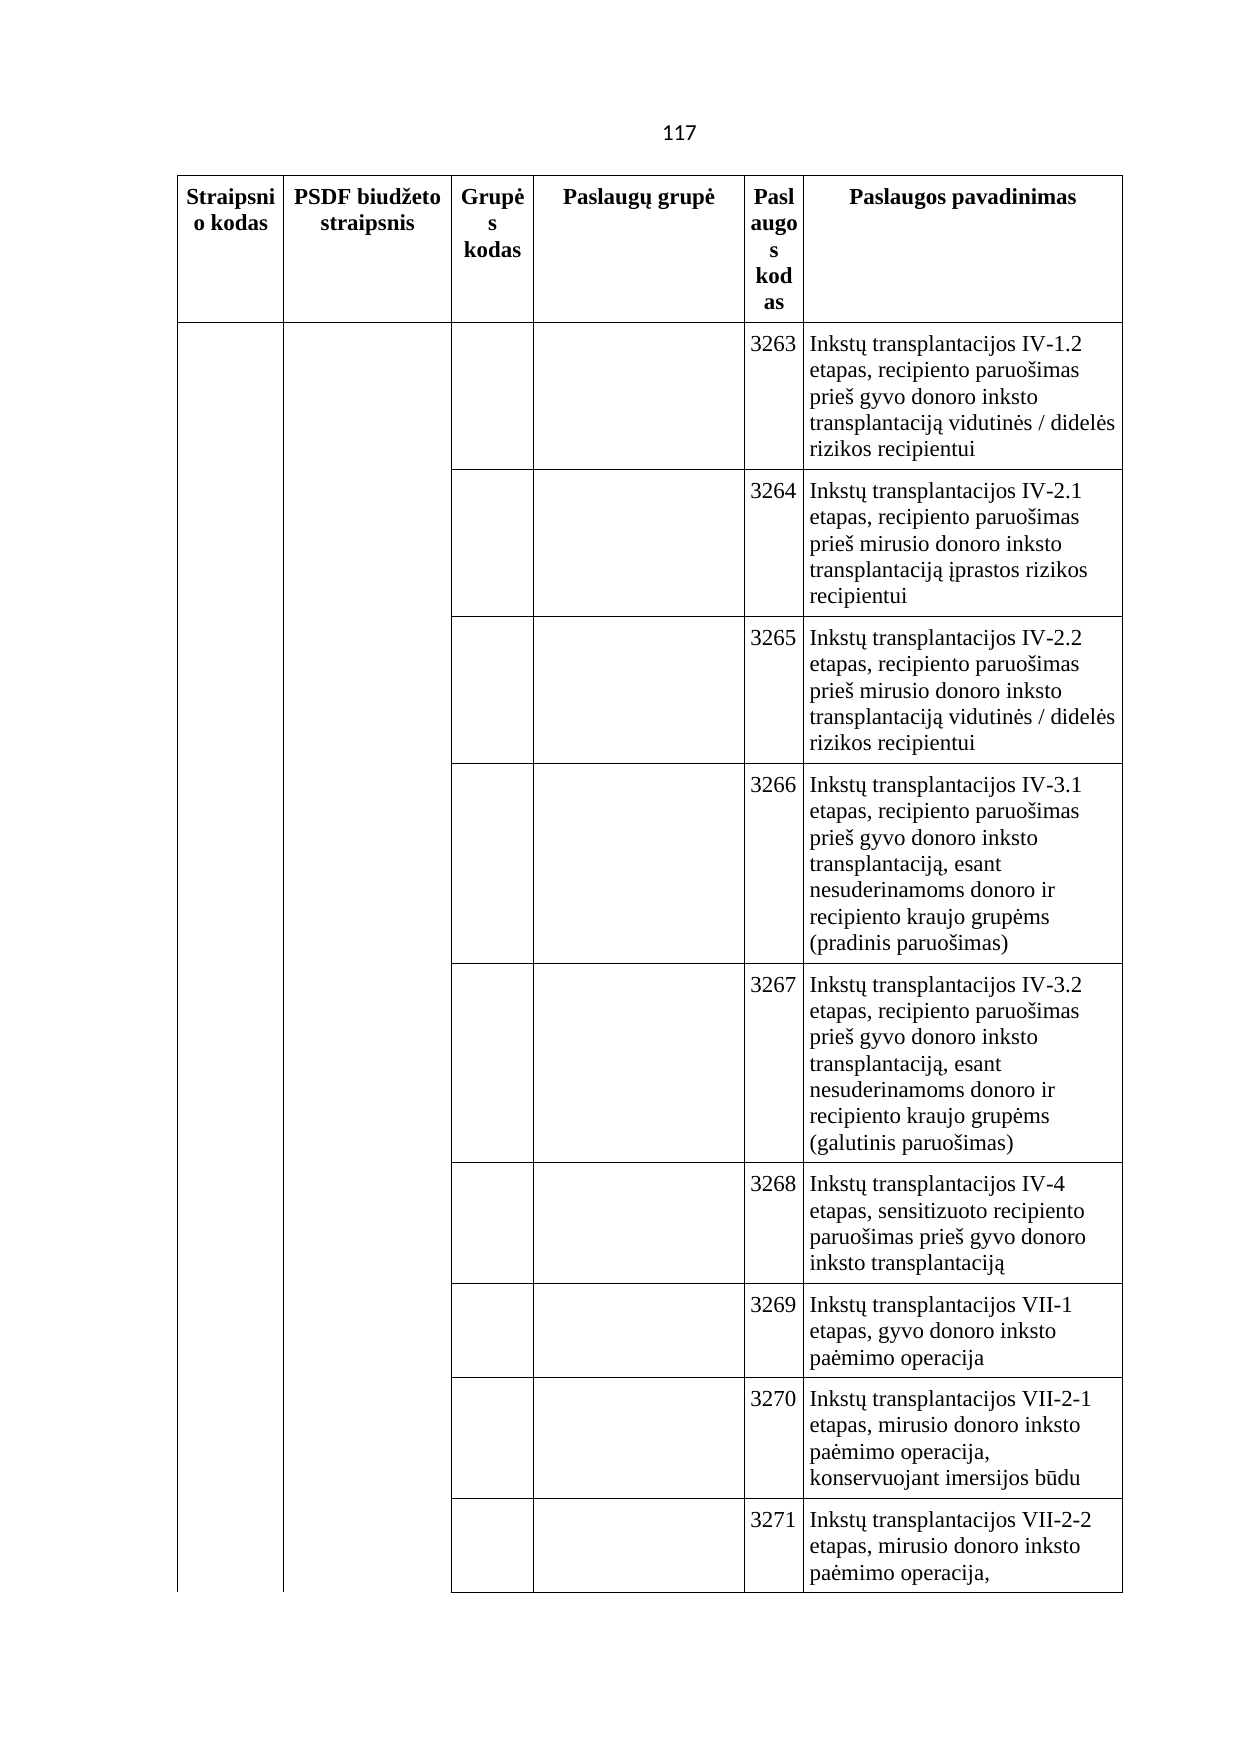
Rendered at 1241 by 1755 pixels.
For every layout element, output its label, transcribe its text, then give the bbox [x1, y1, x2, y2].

table_cell [534, 470, 744, 616]
table_cell Inkstų transplantacijos IV-3.2 etapas, recipiento paruošimas prieš gyvo donoro inksto transplantaciją, esant nesuderinamoms donoro ir recipiento kraujo grupėms (galutinis paruošimas) [804, 964, 1122, 1162]
table_cell [178, 1283, 283, 1377]
table_cell [534, 1284, 744, 1377]
table_cell Inkstų transplantacijos IV-2.2 etapas, recipiento paruošimas prieš mirusio donoro inksto transplantaciją vidutinės / didelės rizikos recipientui [804, 617, 1122, 763]
table_cell [284, 963, 451, 1162]
table_cell [452, 1163, 533, 1283]
table_header Grupės kodas [452, 176, 533, 322]
table_cell [284, 616, 451, 763]
table_cell [284, 1498, 451, 1592]
table_cell [452, 470, 533, 616]
table_header Paslaugų grupė [534, 176, 744, 322]
table_cell Inkstų transplantacijos IV-4 etapas, sensitizuoto recipiento paruošimas prieš gyvo donoro inksto transplantaciją [804, 1163, 1122, 1283]
table_cell [534, 1499, 744, 1592]
table_cell Inkstų transplantacijos VII-2-1 etapas, mirusio donoro inksto paėmimo operacija, konservuojant imersijos būdu [804, 1378, 1122, 1498]
table_cell 3270 [745, 1378, 803, 1498]
table_cell 3268 [745, 1163, 803, 1283]
table_cell [452, 617, 533, 763]
table_header Straipsnio kodas [178, 176, 283, 322]
table_cell [452, 1499, 533, 1592]
table_cell [284, 1377, 451, 1498]
table_cell [534, 964, 744, 1162]
table_cell [178, 1498, 283, 1592]
table_cell [534, 1163, 744, 1283]
table_cell [178, 323, 283, 469]
table_cell [178, 469, 283, 616]
table_header PSDF biudžeto straipsnis [284, 176, 451, 322]
table_cell [284, 1283, 451, 1377]
table_cell Inkstų transplantacijos IV-1.2 etapas, recipiento paruošimas prieš gyvo donoro inksto transplantaciją vidutinės / didelės rizikos recipientui [804, 323, 1122, 469]
table_cell 3266 [745, 764, 803, 962]
table_cell [178, 1377, 283, 1498]
table_cell [534, 617, 744, 763]
table_cell [178, 763, 283, 962]
table_cell 3263 [745, 323, 803, 469]
table_cell [284, 469, 451, 616]
table_cell [534, 1378, 744, 1498]
table_cell 3267 [745, 964, 803, 1162]
table_cell Inkstų transplantacijos IV-3.1 etapas, recipiento paruošimas prieš gyvo donoro inksto transplantaciją, esant nesuderinamoms donoro ir recipiento kraujo grupėms (pradinis paruošimas) [804, 764, 1122, 962]
table_cell Inkstų transplantacijos IV-2.1 etapas, recipiento paruošimas prieš mirusio donoro inksto transplantaciją įprastos rizikos recipientui [804, 470, 1122, 616]
table_cell [178, 963, 283, 1162]
table_cell [178, 616, 283, 763]
table_header Paslaugos kodas [745, 176, 803, 322]
table_cell 3265 [745, 617, 803, 763]
table_cell [284, 763, 451, 962]
table_header Paslaugos pavadinimas [804, 176, 1122, 322]
table_cell [452, 964, 533, 1162]
table_cell [452, 323, 533, 469]
table_cell [452, 1378, 533, 1498]
table_cell 3271 [745, 1499, 803, 1592]
table_cell [284, 323, 451, 469]
table_cell [534, 323, 744, 469]
table_cell [452, 764, 533, 962]
table_cell Inkstų transplantacijos VII-2-2 etapas, mirusio donoro inksto paėmimo operacija, [804, 1499, 1122, 1592]
table_cell [284, 1162, 451, 1283]
table_cell [534, 764, 744, 962]
table_cell [452, 1284, 533, 1377]
table_cell Inkstų transplantacijos VII-1 etapas, gyvo donoro inksto paėmimo operacija [804, 1284, 1122, 1377]
table_cell [178, 1162, 283, 1283]
table_cell 3264 [745, 470, 803, 616]
table_cell 3269 [745, 1284, 803, 1377]
